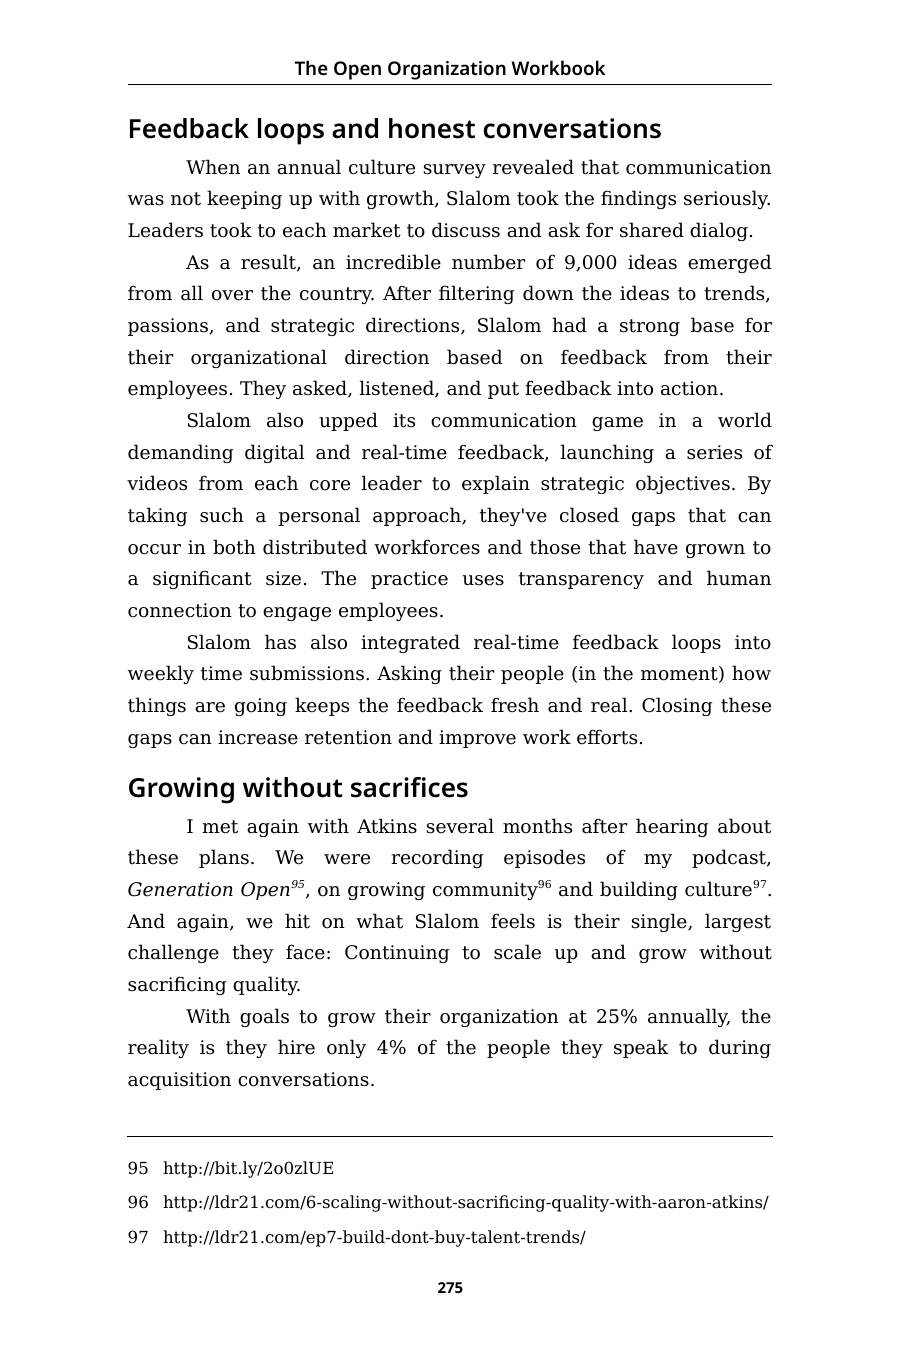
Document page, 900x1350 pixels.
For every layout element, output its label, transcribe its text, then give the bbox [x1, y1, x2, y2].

text When an annual culture survey revealed that communication was not keeping up with growth, Slalom took the findings seriously. Leaders took to each market to discuss and ask for shared dialog. [127, 157, 772, 242]
text I met again with Atkins several months after hearing about these plans. We were recording episodes of my podcast, Generation Open, on growing community and building culture. And again, we hit on what Slalom feels is their single, largest challenge they face: Continuing to scale up and grow without sacrificing quality. [127, 816, 772, 996]
subtitle Growing without sacrifices [127, 773, 772, 803]
text http://ldr21.com/ep7-build-dont-buy-talent-trends/ [127, 1228, 772, 1247]
subtitle Feedback loops and honest conversations [127, 114, 772, 144]
text http://ldr21.com/6-scaling-without-sacrificing-quality-with-aaron-atkins/ [127, 1193, 772, 1213]
text http://bit.ly/2o0zlUE [127, 1159, 772, 1178]
text Slalom also upped its communication game in a world demanding digital and real-time feedback, launching a series of videos from each core leader to explain strategic objectives. By taking such a personal approach, they've closed gaps that can occur in both distributed workforces and those that have grown to a significant size. The practice uses transparency and human connection to engage employees. [127, 410, 772, 622]
text With goals to grow their organization at 25% annually, the reality is they hire only 4% of the people they speak to during acquisition conversations. [127, 1006, 772, 1091]
text As a result, an incredible number of 9,000 ideas emerged from all over the country. After filtering down the ideas to trends, passions, and strategic directions, Slalom had a strong base for their organizational direction based on feedback from their employees. They asked, listened, and put feedback into action. [127, 252, 772, 400]
text Slalom has also integrated real-time feedback loops into weekly time submissions. Asking their people (in the moment) how things are going keeps the feedback fresh and real. Closing these gaps can increase retention and improve work efforts. [127, 632, 772, 748]
